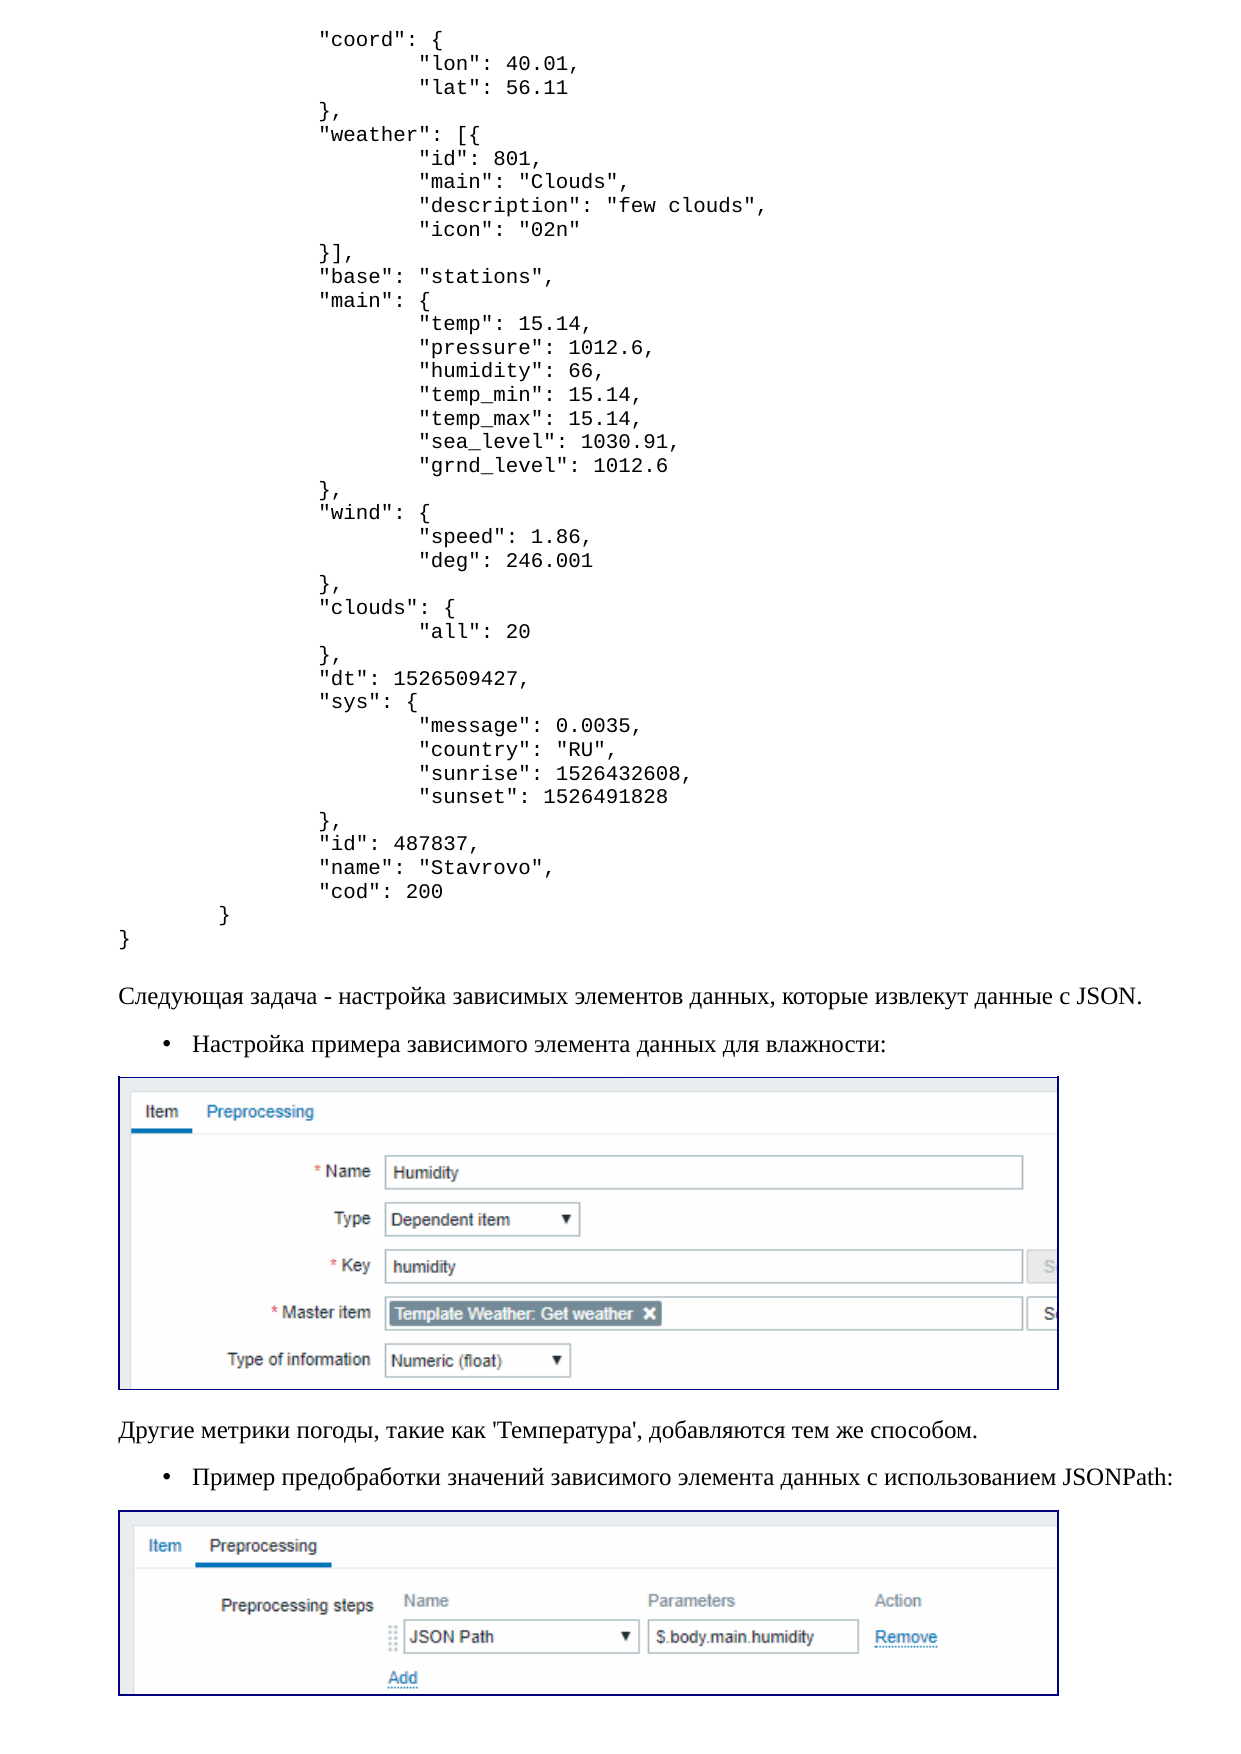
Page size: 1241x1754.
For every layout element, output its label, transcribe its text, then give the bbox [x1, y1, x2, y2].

picture [120, 1512, 1057, 1694]
text } [118, 904, 1211, 928]
text "base": "stations", [118, 266, 1211, 289]
text "grnd_level": 1012.6 [118, 455, 1211, 479]
text "pressure": 1012.6, [118, 337, 1211, 361]
text "temp_min": 15.14, [118, 384, 1211, 408]
text Другие метрики погоды, такие как 'Температура', добавляются тем же способом. [118, 1415, 1211, 1443]
text "wind": { [118, 502, 1211, 526]
text "cod": 200 [118, 881, 1211, 904]
text "clouds": { [118, 597, 1211, 621]
text "sunrise": 1526432608, [118, 762, 1211, 786]
text "message": 0.0035, [118, 715, 1211, 739]
text "all": 20 [118, 621, 1211, 644]
text }, [118, 100, 1211, 124]
text "dt": 1526509427, [118, 668, 1211, 692]
text "deg": 246.001 [118, 550, 1211, 573]
text "lat": 56.11 [118, 77, 1211, 100]
text } [118, 928, 1211, 952]
text "id": 487837, [118, 833, 1211, 857]
text }, [118, 644, 1211, 668]
text "speed": 1.86, [118, 526, 1211, 550]
text "sys": { [118, 692, 1211, 715]
text }], [118, 242, 1211, 266]
text }, [118, 573, 1211, 597]
text "country": "RU", [118, 739, 1211, 762]
text "description": "few clouds", [118, 195, 1211, 219]
text "main": { [118, 289, 1211, 313]
text "name": "Stavrovo", [118, 857, 1211, 881]
text "coord": { [118, 29, 1211, 53]
text }, [118, 810, 1211, 833]
text Следующая задача - настройка зависимых элементов данных, которые извлекут данные с JSON. [118, 981, 1211, 1010]
text "sea_level": 1030.91, [118, 431, 1211, 455]
list Пример предобработки значений зависимого элемента данных с использованием JSONPath: [162, 1462, 1211, 1491]
text "humidity": 66, [118, 361, 1211, 384]
text "icon": "02n" [118, 219, 1211, 242]
text "id": 801, [118, 148, 1211, 171]
text "main": "Clouds", [118, 171, 1211, 195]
text "temp": 15.14, [118, 313, 1211, 337]
text "sunset": 1526491828 [118, 786, 1211, 810]
text }, [118, 479, 1211, 502]
text "temp_max": 15.14, [118, 408, 1211, 431]
picture [120, 1078, 1057, 1389]
text "lon": 40.01, [118, 53, 1211, 77]
list Настройка примера зависимого элемента данных для влажности: [162, 1029, 1211, 1057]
text "weather": [{ [118, 124, 1211, 148]
